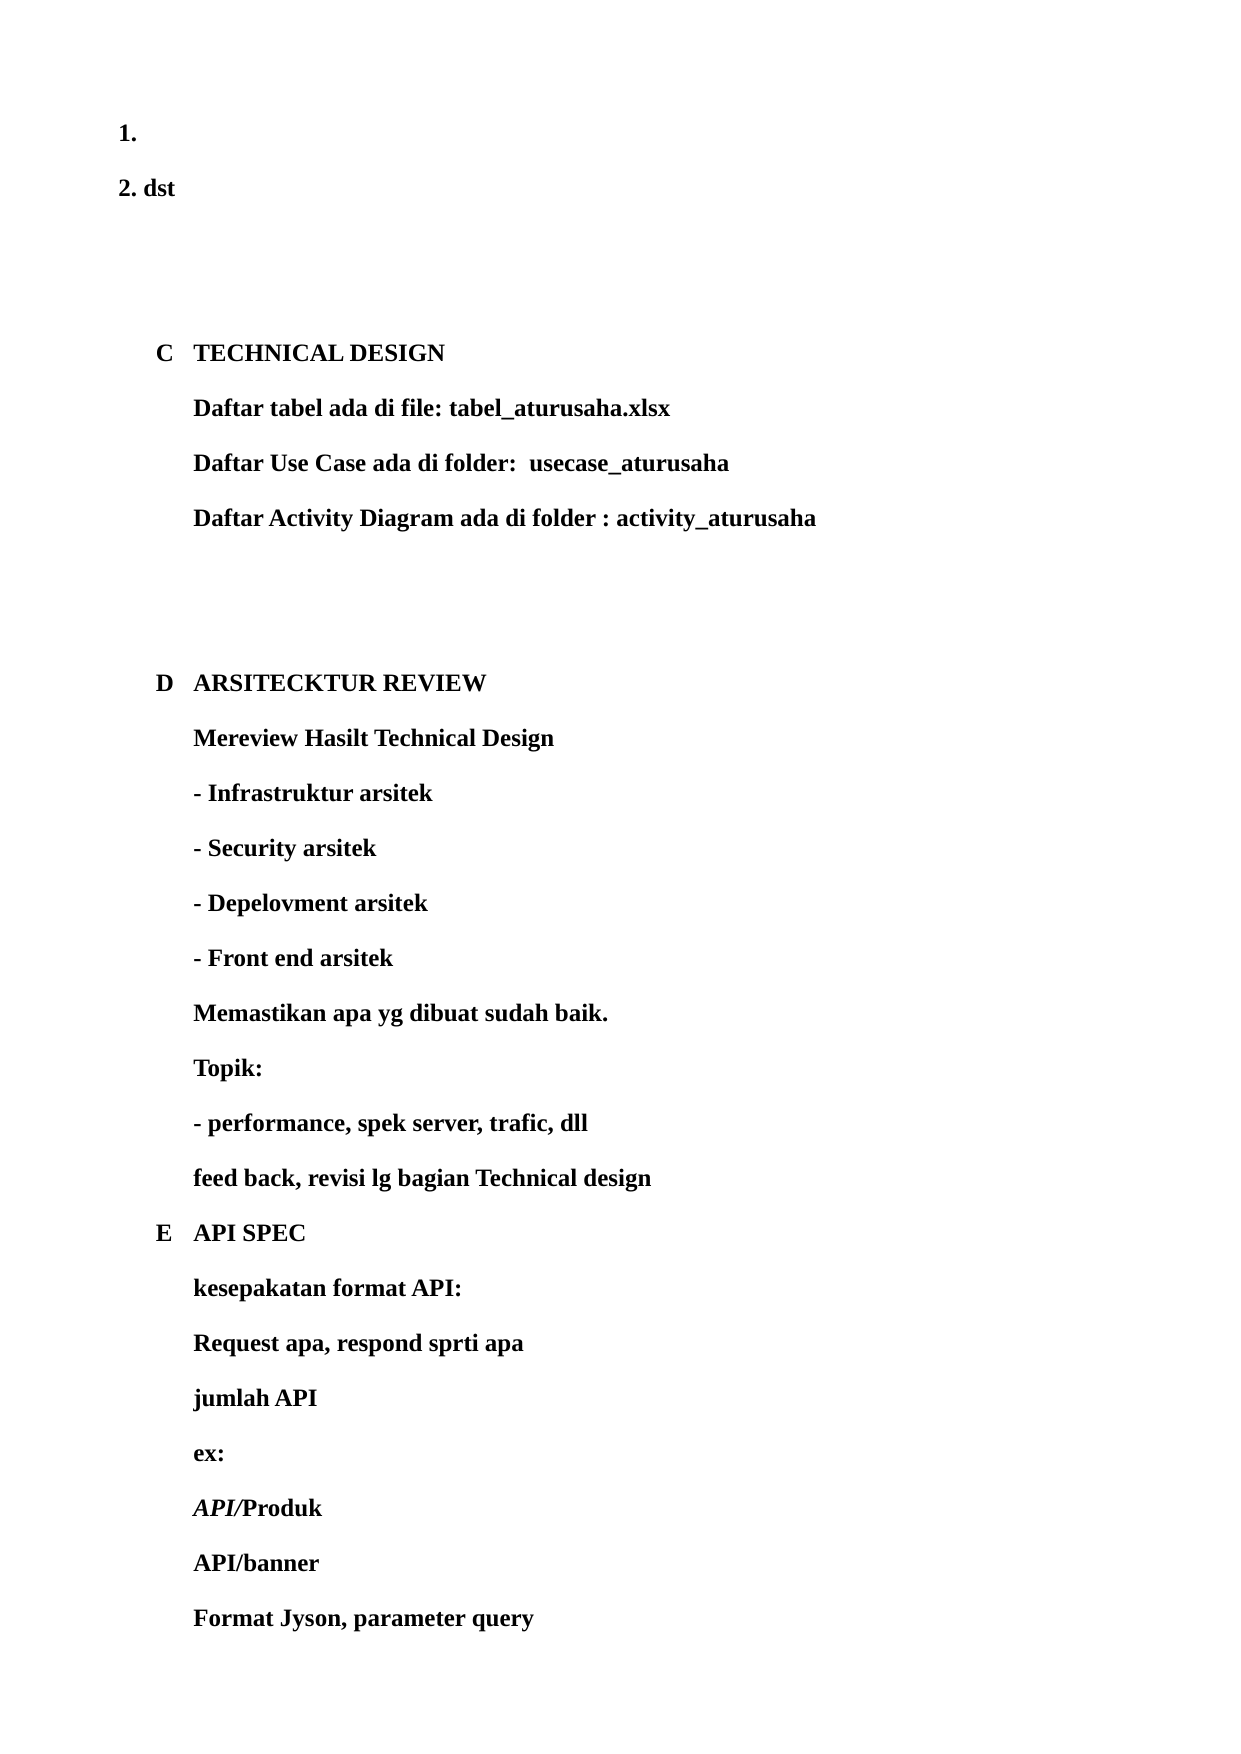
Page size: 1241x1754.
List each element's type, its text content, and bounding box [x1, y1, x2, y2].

text Daftar Activity Diagram ada di folder : activity_aturusaha [193, 503, 1122, 532]
list API SPEC [156, 1218, 1122, 1247]
text Memastikan apa yg dibuat sudah baik. [193, 998, 1122, 1027]
text - Security arsitek [193, 833, 1122, 862]
list ARSITECKTUR REVIEW [156, 668, 1122, 697]
text - Depelovment arsitek [193, 888, 1122, 917]
text - Front end arsitek [193, 943, 1122, 972]
text ex: [193, 1438, 1122, 1467]
text Daftar tabel ada di file: tabel_aturusaha.xlsx [193, 393, 1122, 422]
text kesepakatan format API: [193, 1273, 1122, 1302]
text Daftar Use Case ada di folder: usecase_aturusaha [193, 448, 1122, 477]
text feed back, revisi lg bagian Technical design [193, 1163, 1122, 1192]
text 1. [118, 118, 1122, 147]
text API/Produk [193, 1493, 1122, 1522]
text Request apa, respond sprti apa [193, 1328, 1122, 1357]
list TECHNICAL DESIGN [156, 338, 1122, 367]
text Topik: [193, 1053, 1122, 1082]
text API/banner [193, 1548, 1122, 1577]
text - Infrastruktur arsitek [193, 778, 1122, 807]
text Format Jyson, parameter query [193, 1603, 1122, 1632]
text jumlah API [193, 1383, 1122, 1412]
text 2. dst [118, 173, 1122, 202]
text Mereview Hasilt Technical Design [193, 723, 1122, 752]
text - performance, spek server, trafic, dll [193, 1108, 1122, 1137]
